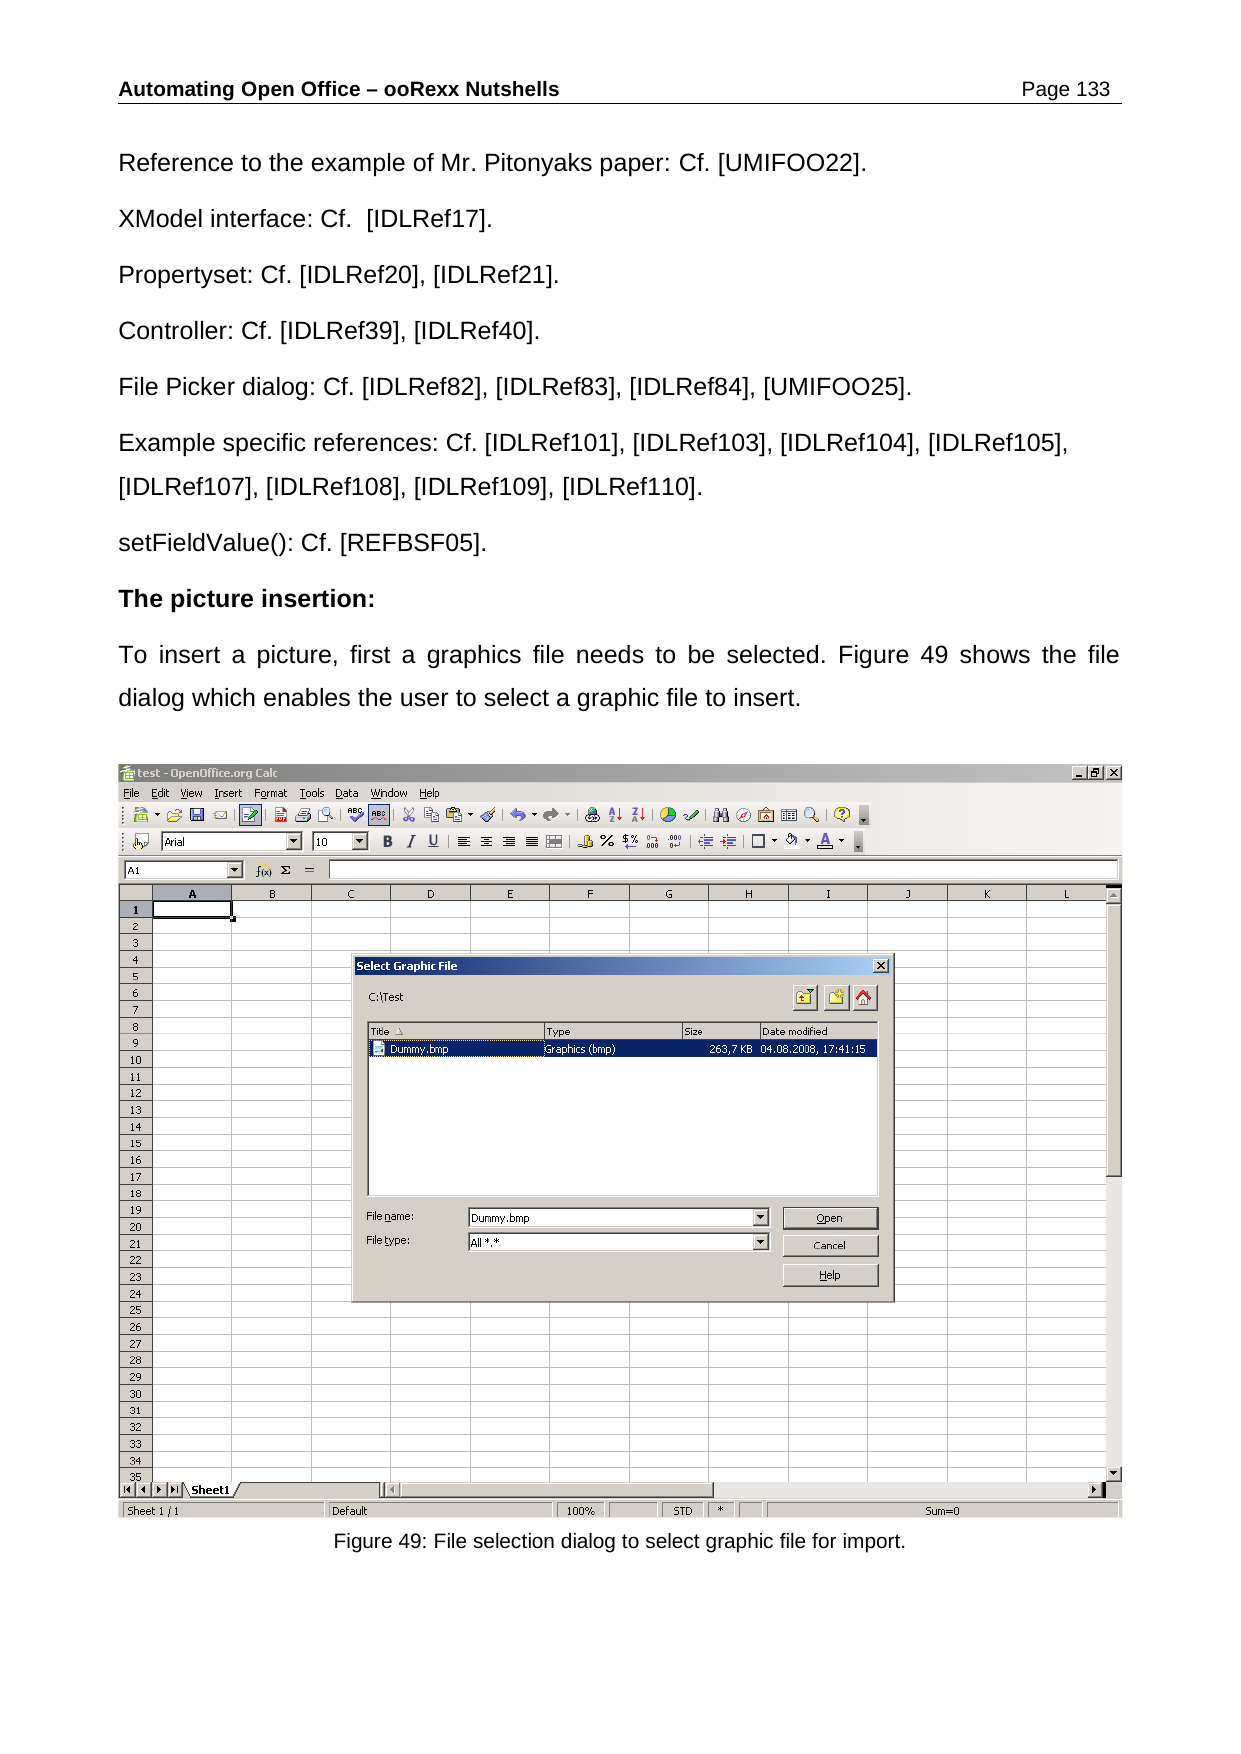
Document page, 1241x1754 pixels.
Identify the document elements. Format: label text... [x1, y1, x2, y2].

text Controller: Cf. [IDLRef39], [IDLRef40]. [118, 316, 1122, 345]
text Example specific references: Cf. [IDLRef101], [IDLRef103], [IDLRef104], [IDLRef105], [IDLRef107], [IDLRef108], [IDLRef109], [IDLRef110]. [118, 428, 1122, 501]
text To insert a picture, first a graphics file needs to be selected. Figure 49 shows the file dialog which enables the user to select a graphic file to insert. [118, 639, 1122, 712]
text File Picker dialog: Cf. [IDLRef82], [IDLRef83], [IDLRef84], [UMIFOO25]. [118, 372, 1122, 401]
text The picture insertion: [118, 583, 1122, 613]
text Propertyset: Cf. [IDLRef20], [IDLRef21]. [118, 260, 1122, 289]
text XModel interface: Cf. [IDLRef17]. [118, 204, 1122, 233]
text Reference to the example of Mr. Pitonyaks paper: Cf. [UMIFOO22]. [118, 148, 1122, 177]
picture [118, 764, 1123, 1518]
text Figure 49: File selection dialog to select graphic file for import. [118, 1518, 1122, 1553]
text setFieldValue(): Cf. [REFBSF05]. [118, 527, 1122, 557]
